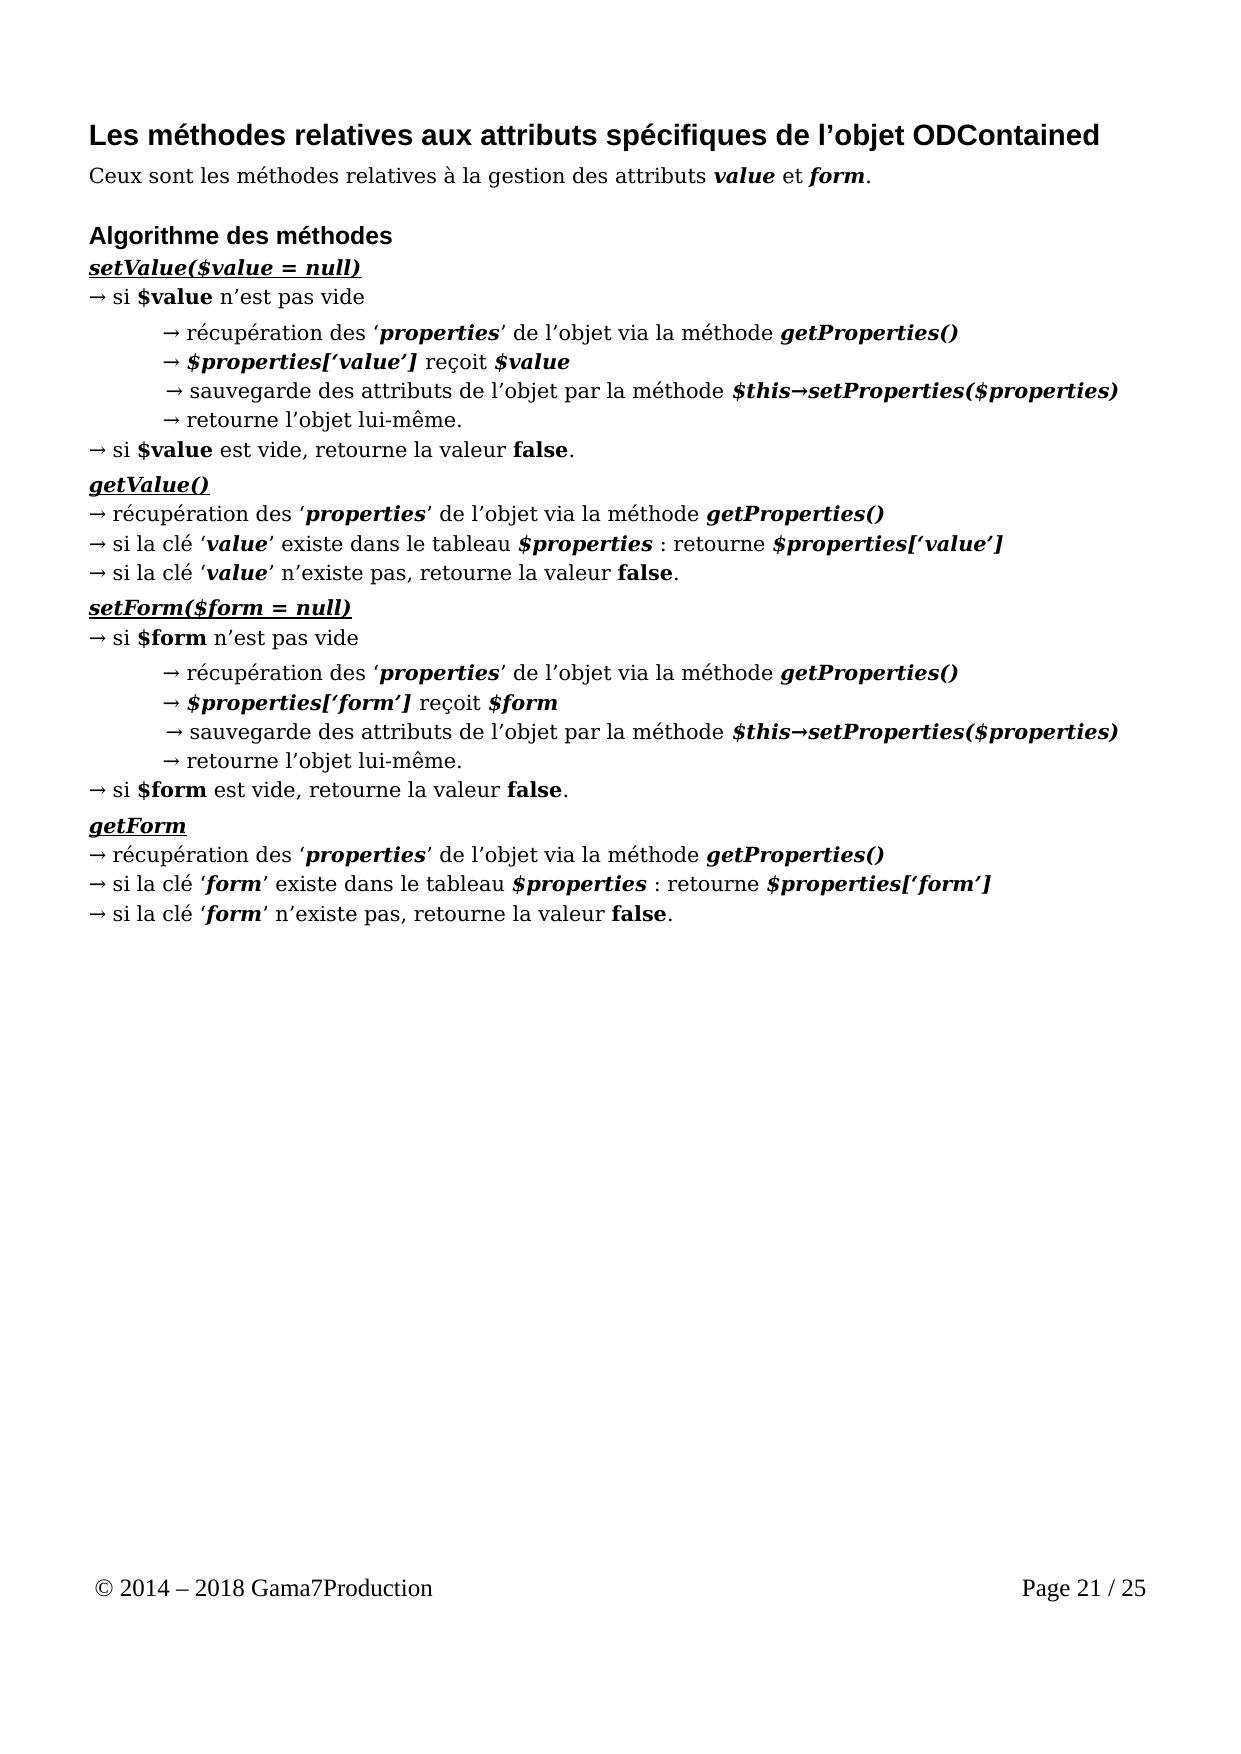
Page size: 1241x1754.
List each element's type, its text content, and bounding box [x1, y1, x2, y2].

text → si la clé ‘value’ n’existe pas, retourne la valeur false. [88, 561, 1152, 585]
text getForm [88, 813, 1152, 838]
text setValue($value = null) [88, 256, 1152, 280]
text → si $form est vide, retourne la valeur false. [88, 778, 1152, 803]
text → retourne l’objet lui-même. [88, 749, 1152, 773]
text getValue() [88, 473, 1152, 497]
text → si $value n’est pas vide [88, 285, 1152, 309]
text Ceux sont les méthodes relatives à la gestion des attributs value et form. [88, 164, 1152, 189]
text setForm($form = null) [88, 596, 1152, 621]
text → sauvegarde des attributs de l’objet par la méthode $this→setProperties($properties) [165, 379, 1152, 403]
text → si la clé ‘value’ existe dans le tableau $properties : retourne $properties[‘value’] [88, 532, 1152, 556]
text → si la clé ‘form’ n’existe pas, retourne la valeur false. [88, 902, 1152, 926]
text → récupération des ‘properties’ de l’objet via la méthode getProperties() [88, 661, 1152, 685]
text → récupération des ‘properties’ de l’objet via la méthode getProperties() [88, 320, 1152, 345]
subtitle Les méthodes relatives aux attributs spécifiques de l’objet ODContained [88, 118, 1152, 152]
text → si la clé ‘form’ existe dans le tableau $properties : retourne $properties[‘form’] [88, 872, 1152, 897]
text → retourne l’objet lui-même. [88, 408, 1152, 433]
text → $properties[‘form’] reçoit $form [88, 690, 1152, 715]
text → $properties[‘value’] reçoit $value [88, 350, 1152, 374]
text → sauvegarde des attributs de l’objet par la méthode $this→setProperties($properties) [165, 720, 1152, 744]
text → si $form n’est pas vide [88, 626, 1152, 650]
text → récupération des ‘properties’ de l’objet via la méthode getProperties() [88, 843, 1152, 867]
text → si $value est vide, retourne la valeur false. [88, 437, 1152, 462]
text → récupération des ‘properties’ de l’objet via la méthode getProperties() [88, 502, 1152, 527]
subtitle Algorithme des méthodes [88, 221, 1152, 249]
